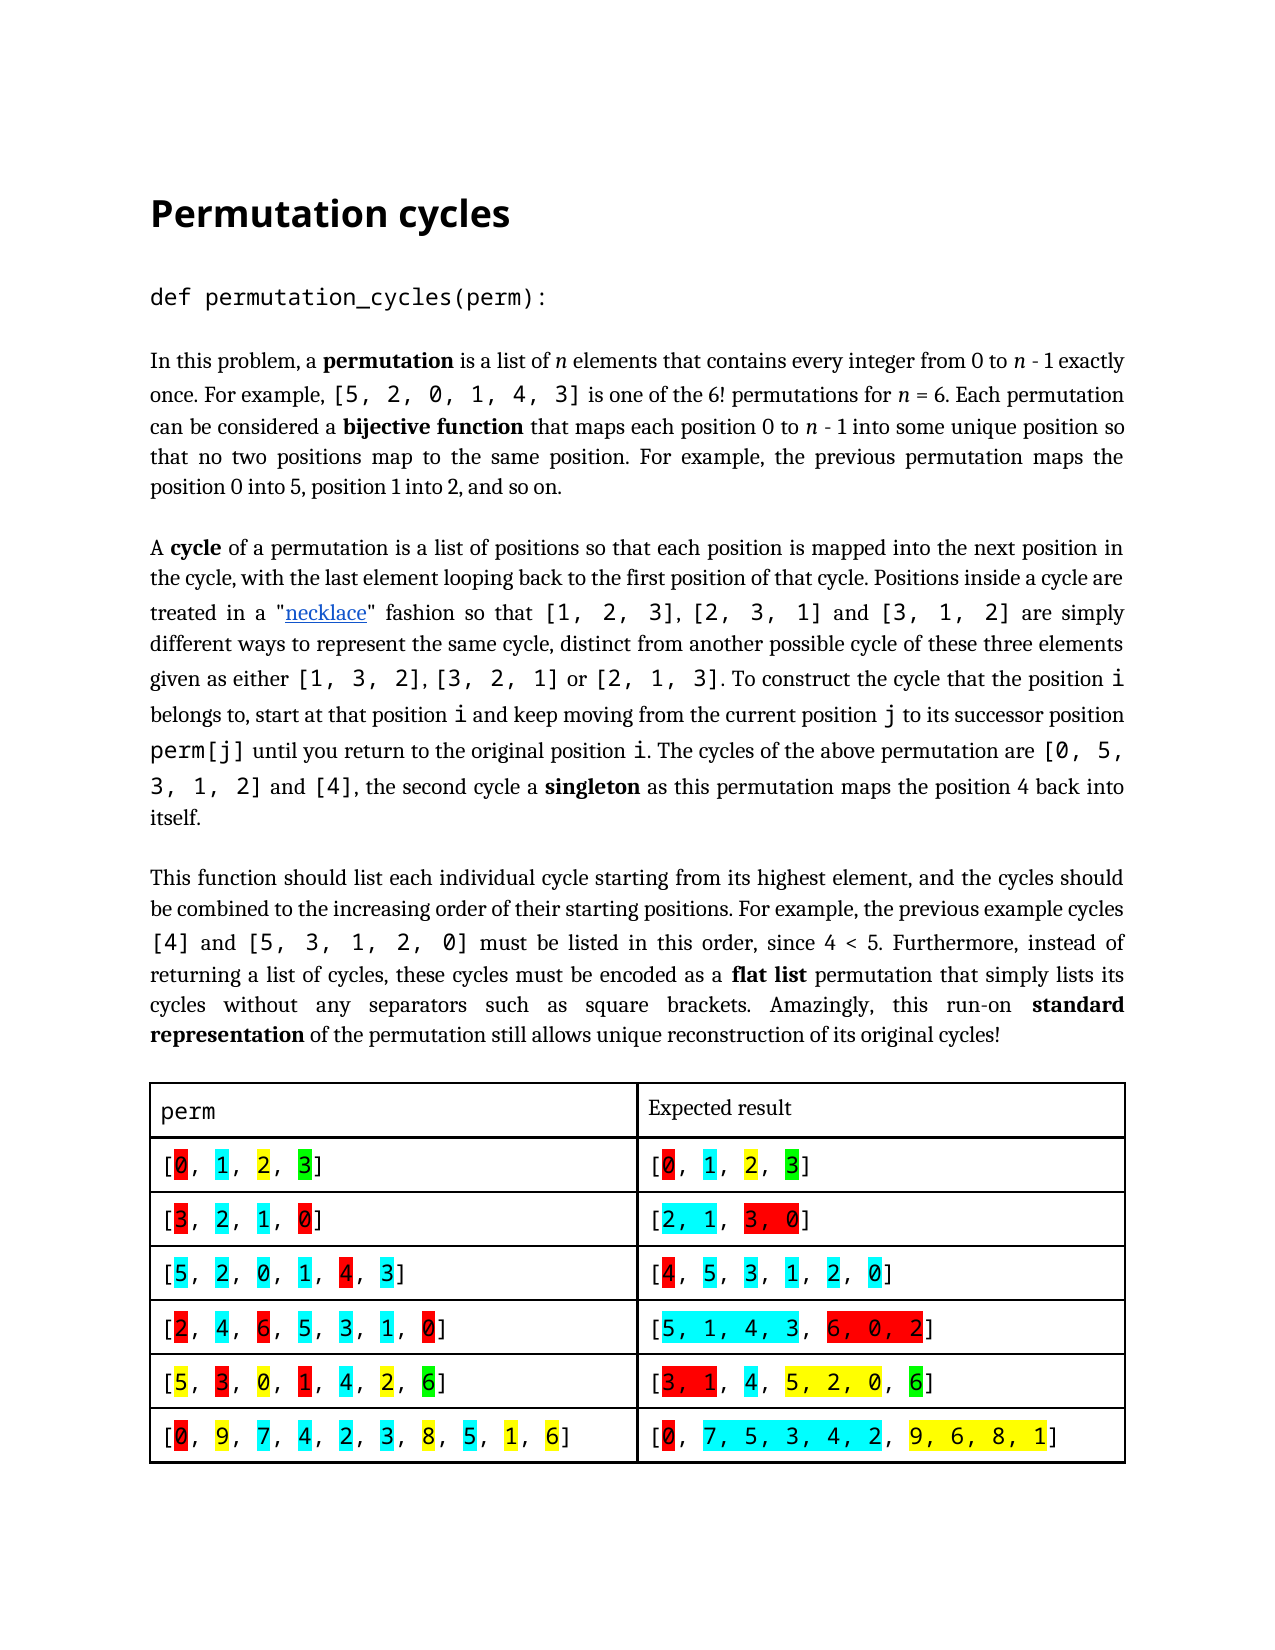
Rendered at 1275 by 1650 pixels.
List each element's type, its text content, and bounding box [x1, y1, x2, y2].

table_header Expected result [639, 1084, 1124, 1136]
text def permutation_cycles(perm): [150, 281, 1125, 312]
table_header perm [151, 1084, 636, 1136]
text A cycle of a permutation is a list of positions so that each position is mapped into the next position in the cycle, with the last element looping back to the first position of that cycle. Positions inside a cycle are treated in a "necklace" fashion so that [1, 2, 3], [2, 3, 1] and [3, 1, 2] are simply different ways to represent the same cycle, distinct from another possible cycle of these three elements given as either [1, 3, 2], [3, 2, 1] or [2, 1, 3]. To construct the cycle that the position i belongs to, start at that position i and keep moving from the current position j to its successor position perm[j] until you return to the original position i. The cycles of the above permutation are [0, 5, 3, 1, 2] and [4], the second cycle a singleton as this permutation maps the position 4 back into itself. [150, 534, 1125, 831]
table_cell [3, 2, 1, 0] [151, 1193, 636, 1245]
table_cell [5, 1, 4, 3, 6, 0, 2] [639, 1301, 1124, 1353]
table_cell [0, 9, 7, 4, 2, 3, 8, 5, 1, 6] [151, 1409, 636, 1461]
table_cell [4, 5, 3, 1, 2, 0] [639, 1247, 1124, 1299]
table_cell [0, 7, 5, 3, 4, 2, 9, 6, 8, 1] [639, 1409, 1124, 1461]
table_cell [0, 1, 2, 3] [639, 1139, 1124, 1191]
table_cell [2, 1, 3, 0] [639, 1193, 1124, 1245]
text In this problem, a permutation is a list of n elements that contains every integer from 0 to n - 1 exactly once. For example, [5, 2, 0, 1, 4, 3] is one of the 6! permutations for n = 6. Each permutation can be considered a bijective function that maps each position 0 to n - 1 into some unique position so that no two positions map to the same position. For example, the previous permutation maps the position 0 into 5, position 1 into 2, and so on. [150, 347, 1125, 500]
table_cell [5, 3, 0, 1, 4, 2, 6] [151, 1355, 636, 1407]
table_cell [2, 4, 6, 5, 3, 1, 0] [151, 1301, 636, 1353]
table_cell [3, 1, 4, 5, 2, 0, 6] [639, 1355, 1124, 1407]
text This function should list each individual cycle starting from its highest element, and the cycles should be combined to the increasing order of their starting positions. For example, the previous example cycles [4] and [5, 3, 1, 2, 0] must be listed in this order, since 4 < 5. Furthermore, instead of returning a list of cycles, these cycles must be encoded as a flat list permutation that simply lists its cycles without any separators such as square brackets. Amazingly, this run-on standard representation of the permutation still allows unique reconstruction of its original cycles! [150, 865, 1125, 1048]
subtitle Permutation cycles [150, 187, 1125, 238]
table_cell [0, 1, 2, 3] [151, 1139, 636, 1191]
table_cell [5, 2, 0, 1, 4, 3] [151, 1247, 636, 1299]
